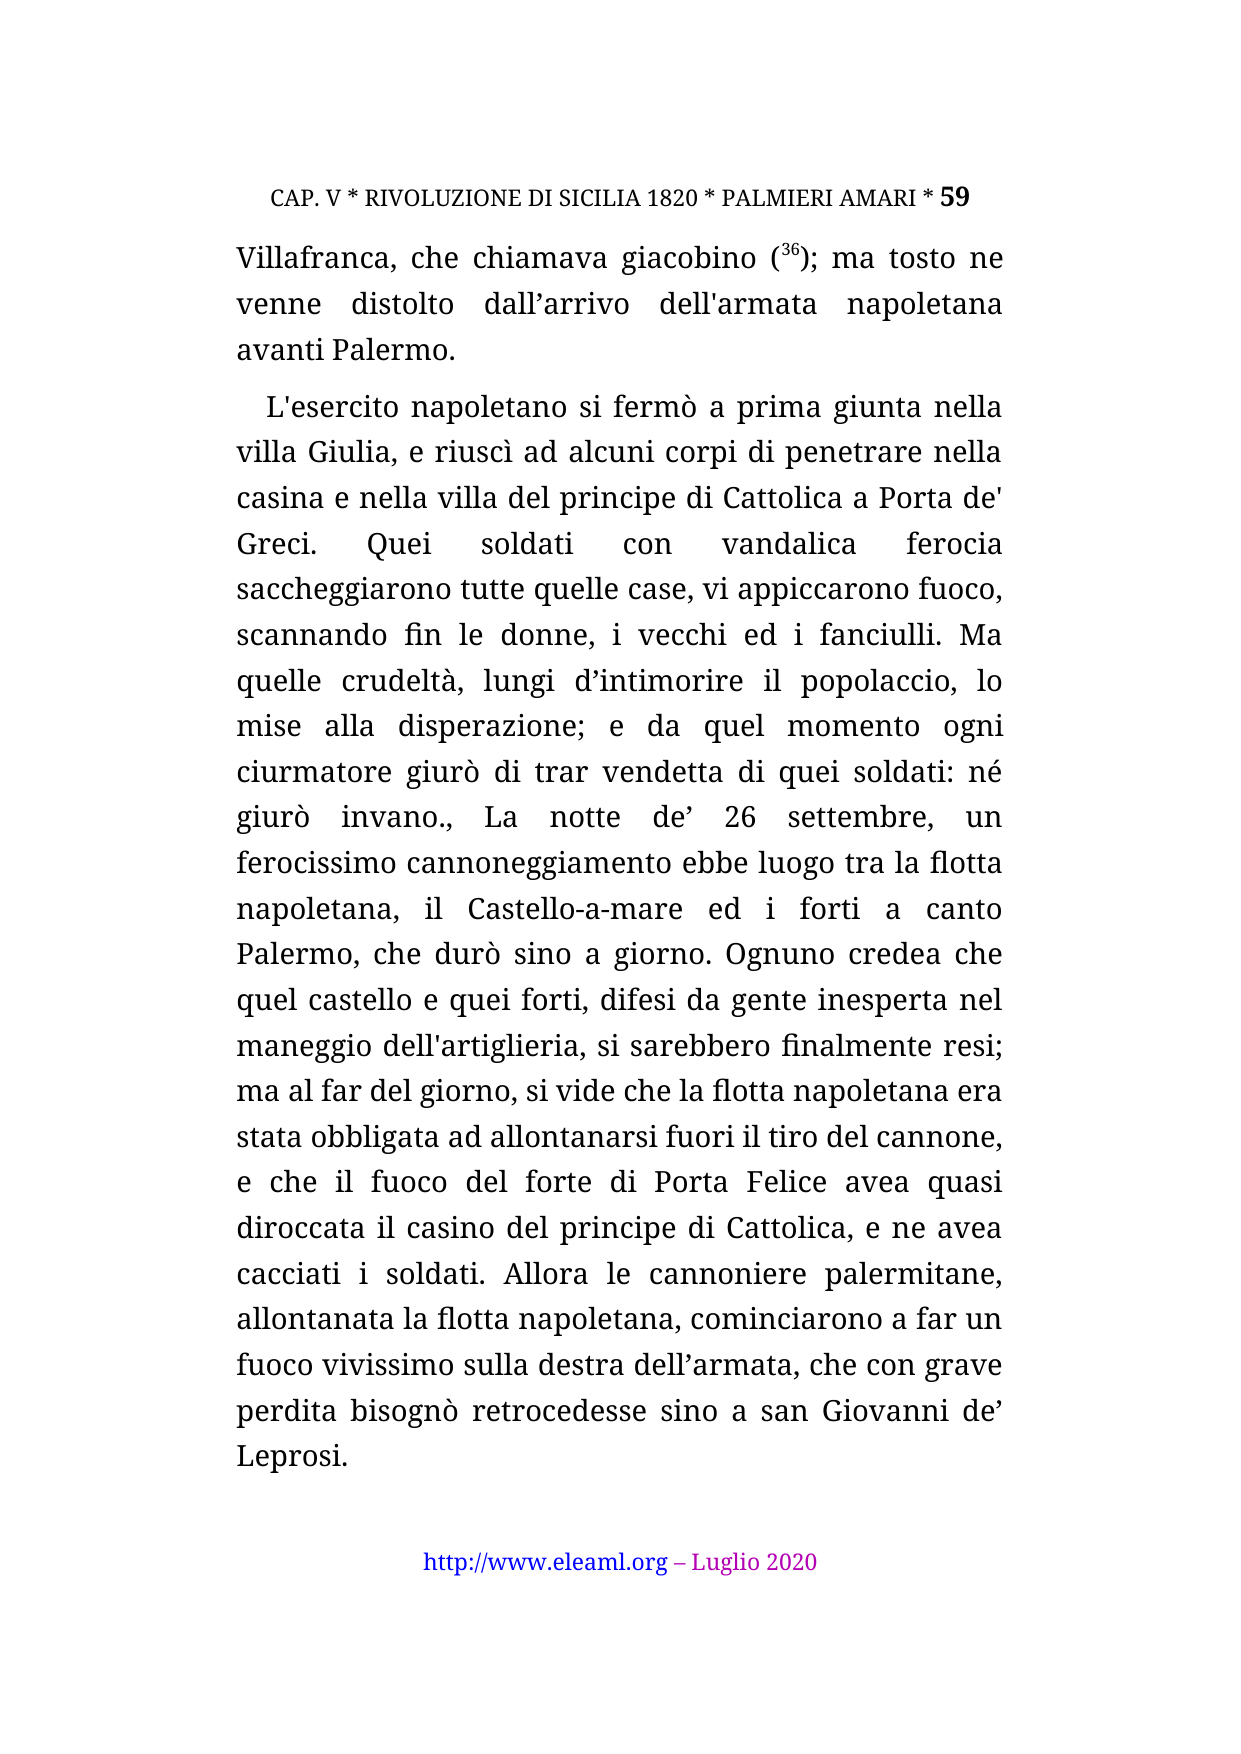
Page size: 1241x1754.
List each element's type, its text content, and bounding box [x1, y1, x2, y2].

text L'esercito napoletano si fermò a prima giunta nella villa Giulia, e riuscì ad alcuni corpi di penetrare nella casina e nella villa del principe di Cattolica a Porta de' Greci. Quei soldati con vandalica ferocia saccheggiarono tutte quelle case, vi appiccarono fuoco, scannando fin le donne, i vecchi ed i fanciulli. Ma quelle crudeltà, lungi d’intimorire il popolaccio, lo mise alla disperazione; e da quel momento ogni ciurmatore giurò di trar vendetta di quei soldati: né giurò invano., La notte de’ 26 settembre, un ferocissimo cannoneggiamento ebbe luogo tra la flotta napoletana, il Castello-a-mare ed i forti a canto Palermo, che durò sino a giorno. Ognuno credea che quel castello e quei forti, difesi da gente inesperta nel maneggio dell'artiglieria, si sarebbero finalmente resi; ma al far del giorno, si vide che la flotta napoletana era stata obbligata ad allontanarsi fuori il tiro del cannone, e che il fuoco del forte di Porta Felice avea quasi diroccata il casino del principe di Cattolica, e ne avea cacciati i soldati. Allora le cannoniere palermitane, allontanata la flotta napoletana, cominciarono a far un fuoco vivissimo sulla destra dell’armata, che con grave perdita bisognò retrocedesse sino a san Giovanni de’ Leprosi. [236, 386, 1004, 1475]
text Villafranca, che chiamava giacobino (); ma tosto ne venne distolto dall’arrivo dell'armata napoletana avanti Palermo. [236, 237, 1004, 368]
